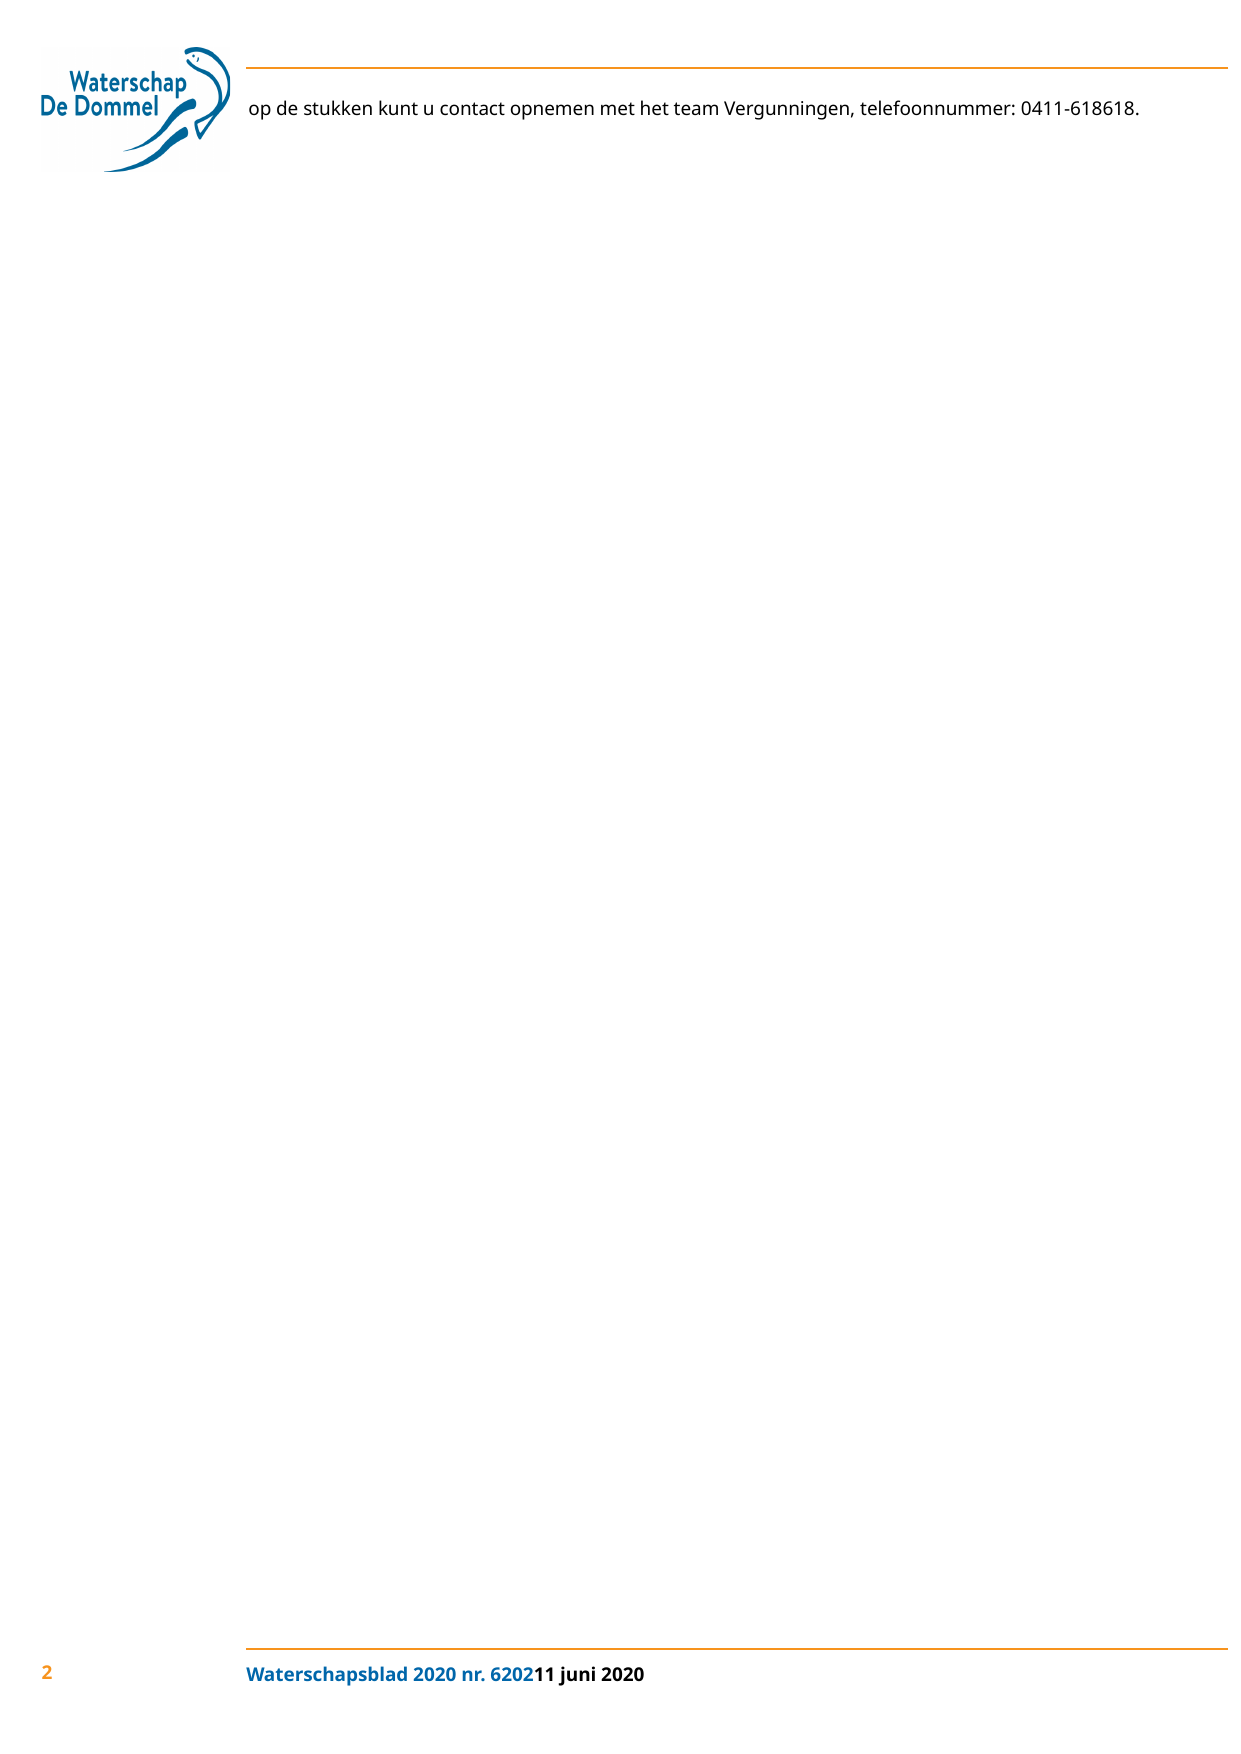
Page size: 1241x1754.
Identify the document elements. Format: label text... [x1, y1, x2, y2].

text op de stukken kunt u contact opnemen met het team Vergunningen, telefoonnummer: 0411-618618. [248, 95, 1152, 121]
picture [41, 47, 231, 172]
picture [45, 99, 51, 111]
picture [204, 47, 231, 76]
picture [198, 118, 210, 131]
